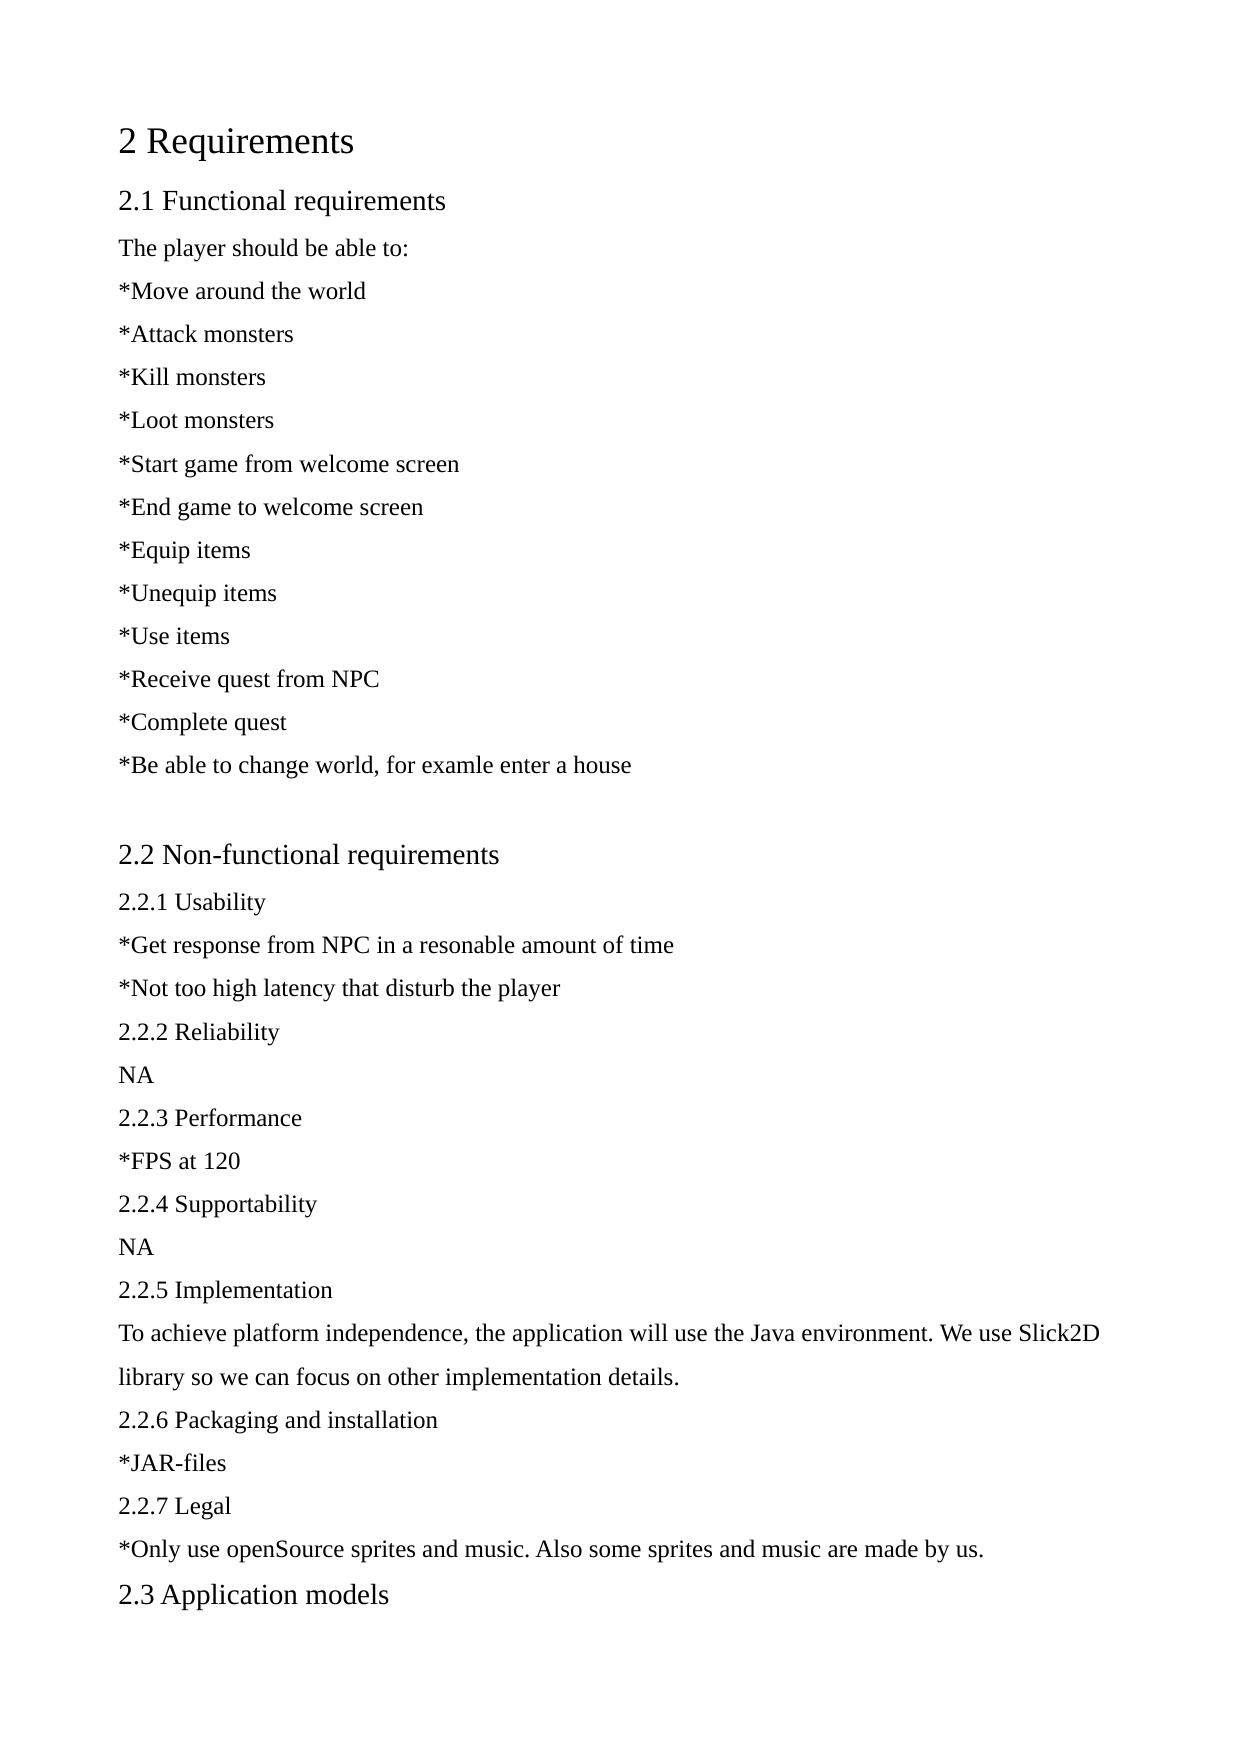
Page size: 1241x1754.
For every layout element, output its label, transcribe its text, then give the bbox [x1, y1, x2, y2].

text 2.2.7 Legal [118, 1491, 1122, 1520]
text *Only use openSource sprites and music. Also some sprites and music are made by us. [118, 1534, 1122, 1563]
text 2.2.3 Performance [118, 1103, 1122, 1132]
text *Complete quest [118, 707, 1122, 736]
text 2.1 Functional requirements [118, 183, 1122, 216]
text To achieve platform independence, the application will use the Java environment. We use Slick2D library so we can focus on other implementation details. [118, 1318, 1122, 1390]
text 2.2.6 Packaging and installation [118, 1405, 1122, 1433]
text 2.2.2 Reliability [118, 1017, 1122, 1045]
text NA [118, 1232, 1122, 1261]
text 2.2 Non-functional requirements [118, 837, 1122, 870]
text 2.3 Application models [118, 1577, 1122, 1611]
text 2.2.1 Usability [118, 887, 1122, 916]
text 2.2.4 Supportability [118, 1189, 1122, 1218]
text *Get response from NPC in a resonable amount of time [118, 930, 1122, 959]
text *Start game from welcome screen [118, 449, 1122, 477]
text *Attack monsters [118, 319, 1122, 348]
text 2 Requirements [118, 118, 1122, 161]
text *Kill monsters [118, 362, 1122, 391]
text NA [118, 1060, 1122, 1088]
text *Use items [118, 621, 1122, 650]
text *Loot monsters [118, 406, 1122, 434]
text The player should be able to: [118, 233, 1122, 262]
text *End game to welcome screen [118, 492, 1122, 521]
text *JAR-files [118, 1448, 1122, 1477]
text *Equip items [118, 535, 1122, 564]
text *FPS at 120 [118, 1146, 1122, 1175]
text *Unequip items [118, 578, 1122, 607]
text *Not too high latency that disturb the player [118, 973, 1122, 1002]
text 2.2.5 Implementation [118, 1275, 1122, 1304]
text *Move around the world [118, 276, 1122, 305]
text *Receive quest from NPC [118, 664, 1122, 693]
text *Be able to change world, for examle enter a house [118, 751, 1122, 779]
